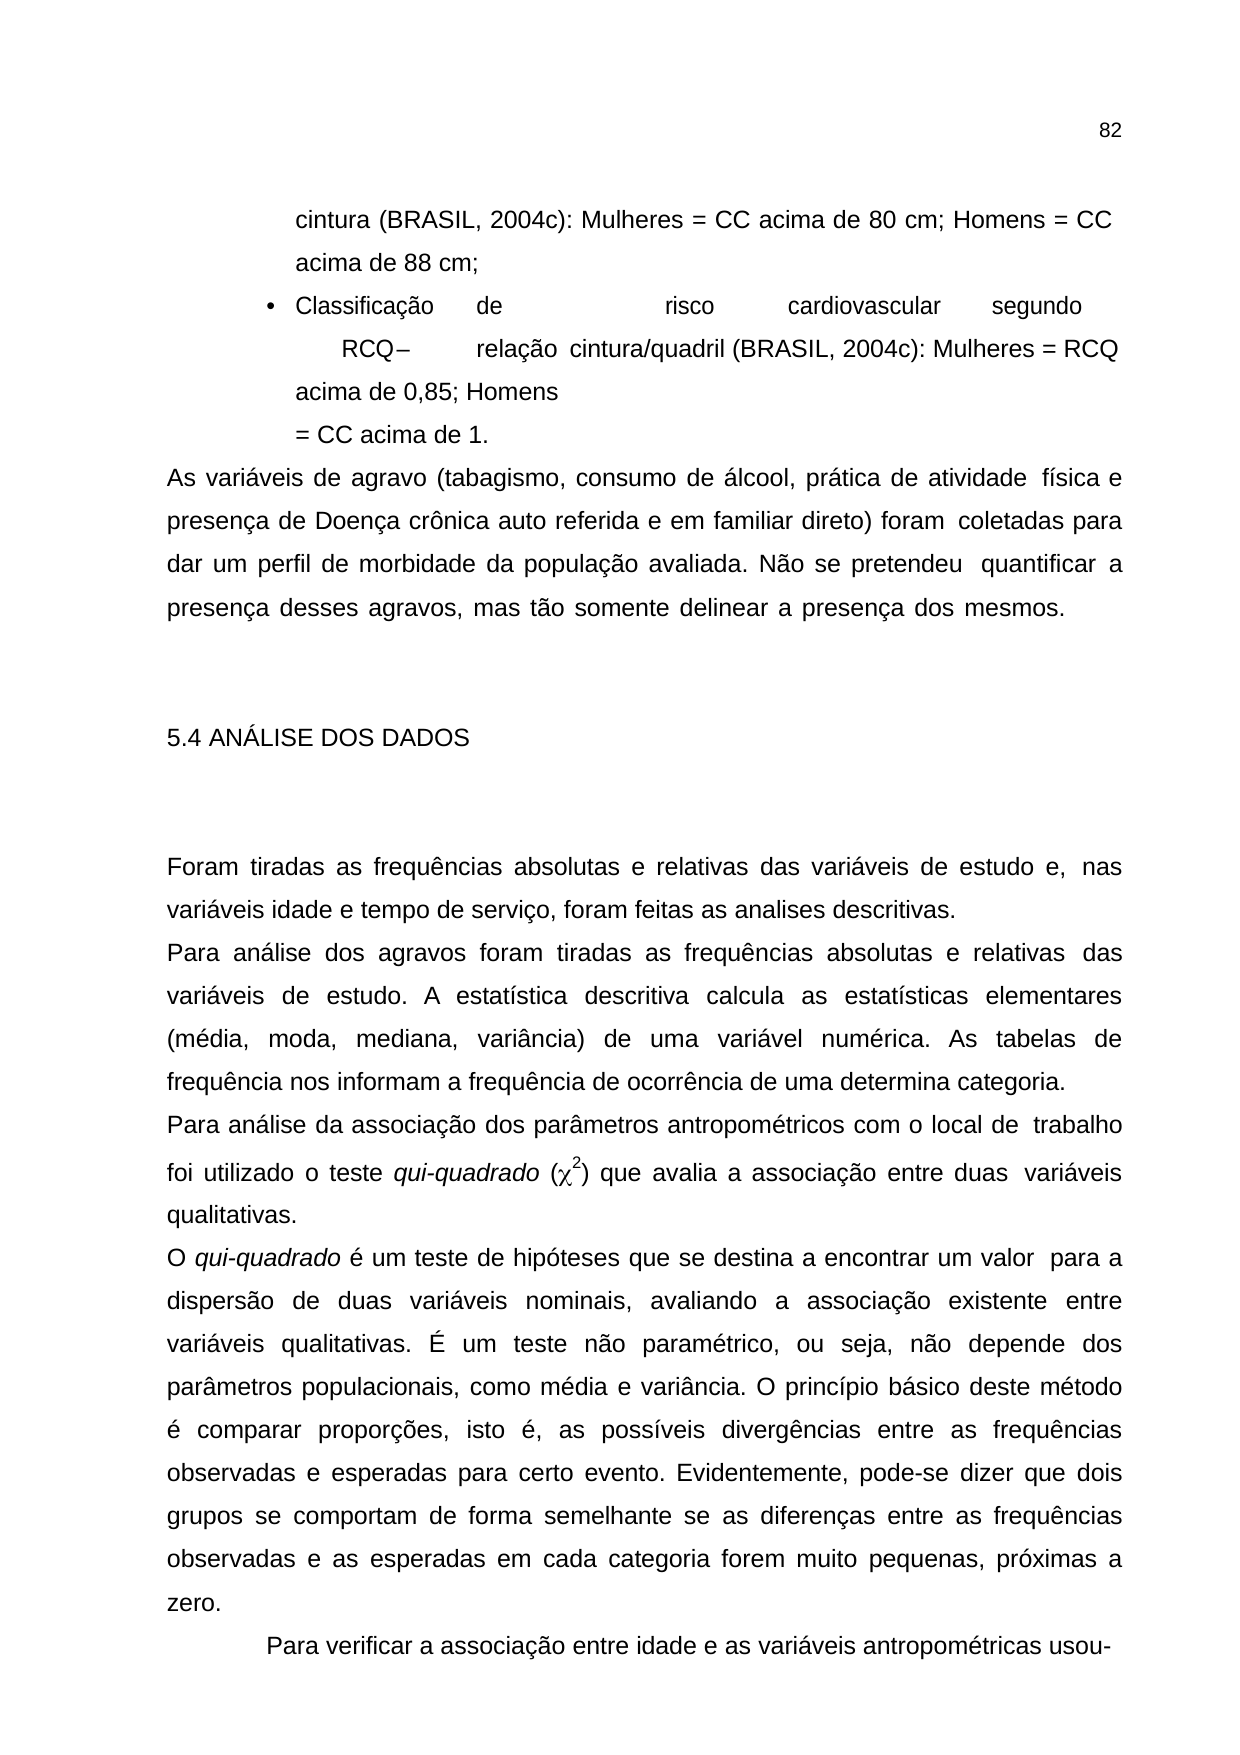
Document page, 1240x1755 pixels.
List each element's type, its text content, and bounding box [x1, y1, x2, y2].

text Foram tiradas as frequências absolutas e relativas das variáveis de estudo e, nas variáveis idade e tempo de serviço, foram feitas as analises descritivas. [167, 852, 1123, 924]
text Para verificar a associação entre idade e as variáveis antropométricas usou- [266, 1631, 1133, 1660]
text Para análise da associação dos parâmetros antropométricos com o local de trabalho foi utilizado o teste qui-quadrado (2) que avalia a associação entre duas variáveis qualitativas. [167, 1110, 1123, 1228]
text O qui-quadrado é um teste de hipóteses que se destina a encontrar um valor para a dispersão de duas variáveis nominais, avaliando a associação existente entre variáveis qualitativas. É um teste não paramétrico, ou seja, não depende dos parâmetros populacionais, como média e variância. O princípio básico deste método é comparar proporções, isto é, as possíveis divergências entre as frequências observadas e esperadas para certo evento. Evidentemente, pode-se dizer que dois grupos se comportam de forma semelhante se as diferenças entre as frequências observadas e as esperadas em cada categoria forem muito pequenas, próximas a zero. [167, 1243, 1123, 1616]
list Classificação de risco cardiovascular segundo RCQ – relação cintura/quadril (BRASIL, 2004c): Mulheres = RCQ acima de 0,85; Homens [266, 291, 1122, 406]
text 5.4 ANÁLISE DOS DADOS [167, 722, 1133, 751]
text = CC acima de 1. [295, 420, 1133, 449]
text As variáveis de agravo (tabagismo, consumo de álcool, prática de atividade física e presença de Doença crônica auto referida e em familiar direto) foram coletadas para dar um perfil de morbidade da população avaliada. Não se pretendeu quantificar a presença desses agravos, mas tão somente delinear a presença dos mesmos. [167, 463, 1123, 621]
text Para análise dos agravos foram tiradas as frequências absolutas e relativas das variáveis de estudo. A estatística descritiva calcula as estatísticas elementares (média, moda, mediana, variância) de uma variável numérica. As tabelas de frequência nos informam a frequência de ocorrência de uma determina categoria. [167, 938, 1123, 1095]
text cintura (BRASIL, 2004c): Mulheres = CC acima de 80 cm; Homens = CC acima de 88 cm; [295, 205, 1123, 276]
